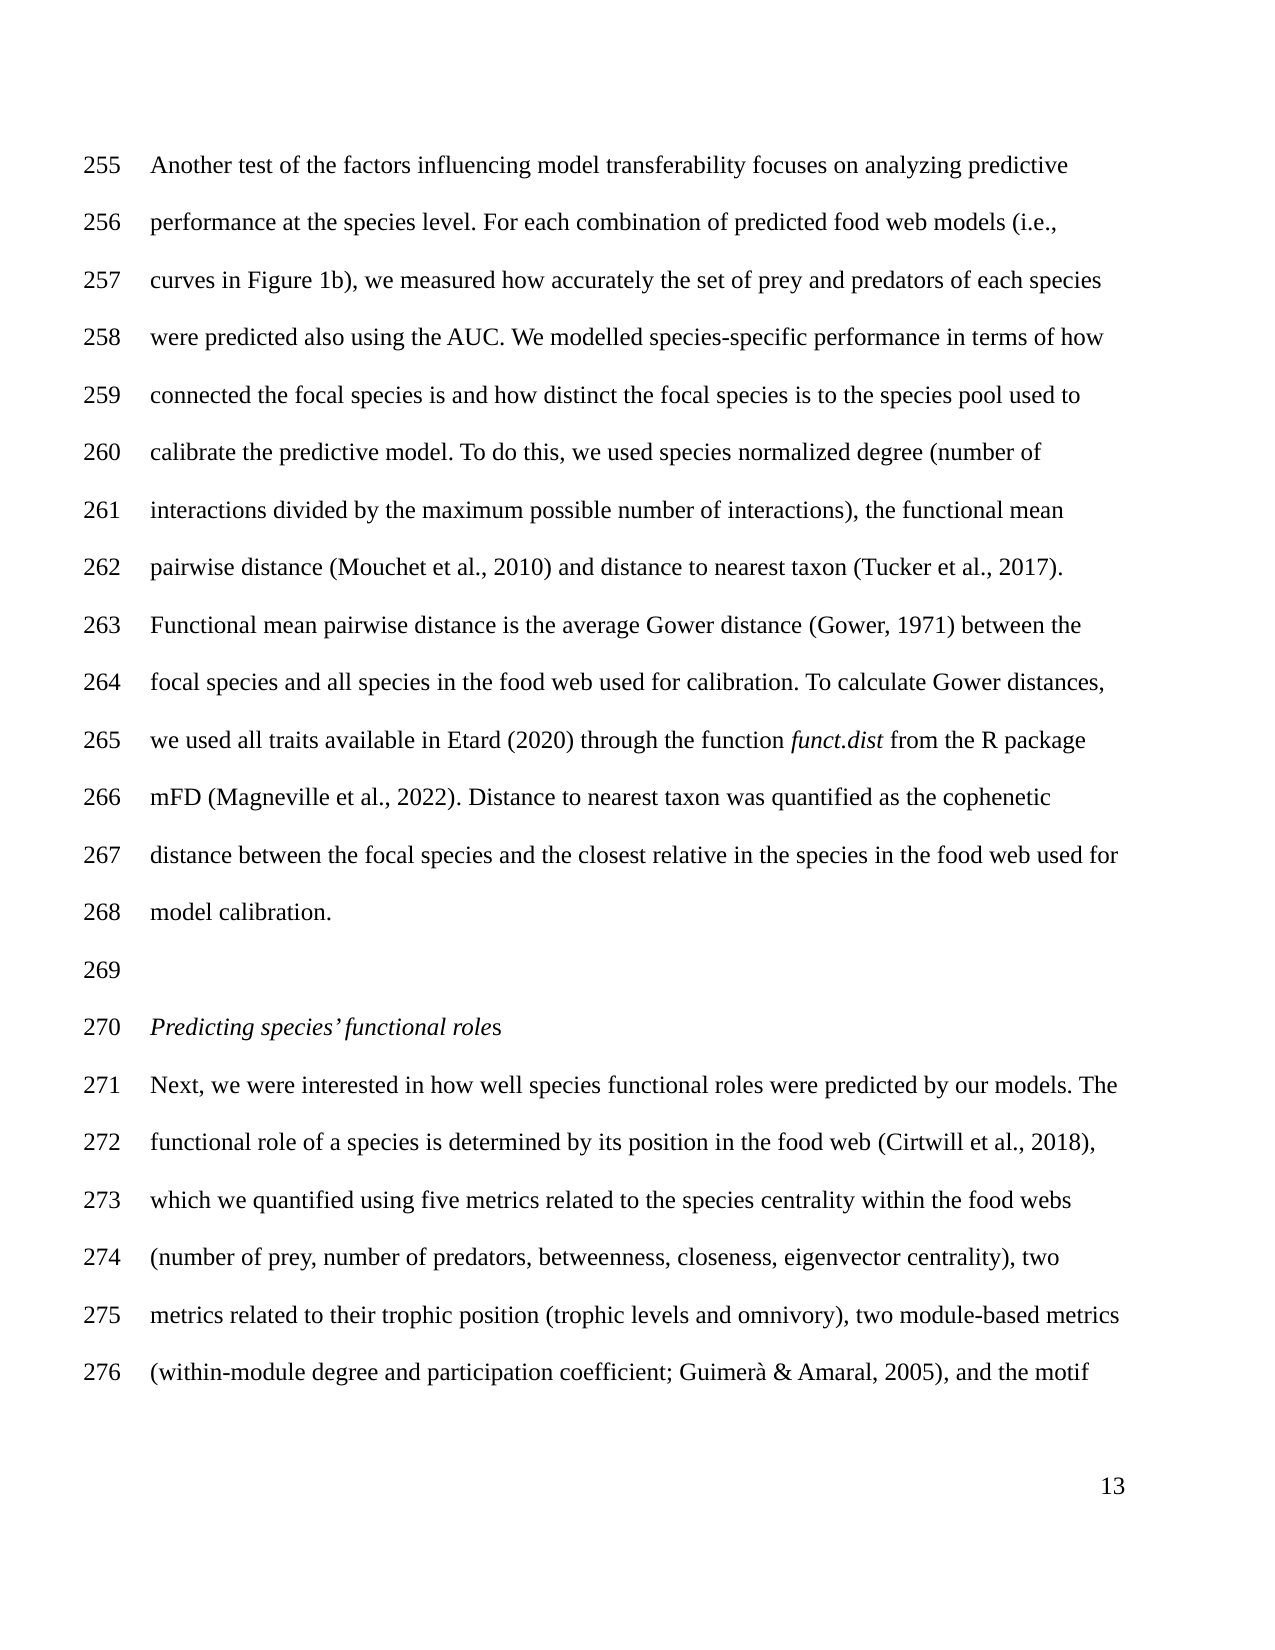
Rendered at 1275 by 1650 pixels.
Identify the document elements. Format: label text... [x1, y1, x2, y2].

text Next, we were interested in how well species functional roles were predicted by our models. The functional role of a species is determined by its position in the food web (Cirtwill et al., 2018), which we quantified using five metrics related to the species centrality within the food webs (number of prey, number of predators, betweenness, closeness, eigenvector centrality), two metrics related to their trophic position (trophic levels and omnivory), two module-based metrics (within-module degree and participation coefficient; Guimerà & Amaral, 2005), and the motif [150, 1070, 1125, 1386]
text Another test of the factors influencing model transferability focuses on analyzing predictive performance at the species level. For each combination of predicted food web models (i.e., curves in Figure 1b), we measured how accurately the set of prey and predators of each species were predicted also using the AUC. We modelled species-specific performance in terms of how connected the focal species is and how distinct the focal species is to the species pool used to calibrate the predictive model. To do this, we used species normalized degree (number of interactions divided by the maximum possible number of interactions), the functional mean pairwise distance (Mouchet et al., 2010) and distance to nearest taxon (Tucker et al., 2017). Functional mean pairwise distance is the average Gower distance (Gower, 1971) between the focal species and all species in the food web used for calibration. To calculate Gower distances, we used all traits available in Etard (2020) through the function funct.dist from the R package mFD (Magneville et al., 2022). Distance to nearest taxon was quantified as the cophenetic distance between the focal species and the closest relative in the species in the food web used for model calibration. [150, 150, 1125, 926]
text Predicting species’ functional roles [150, 1012, 1125, 1041]
